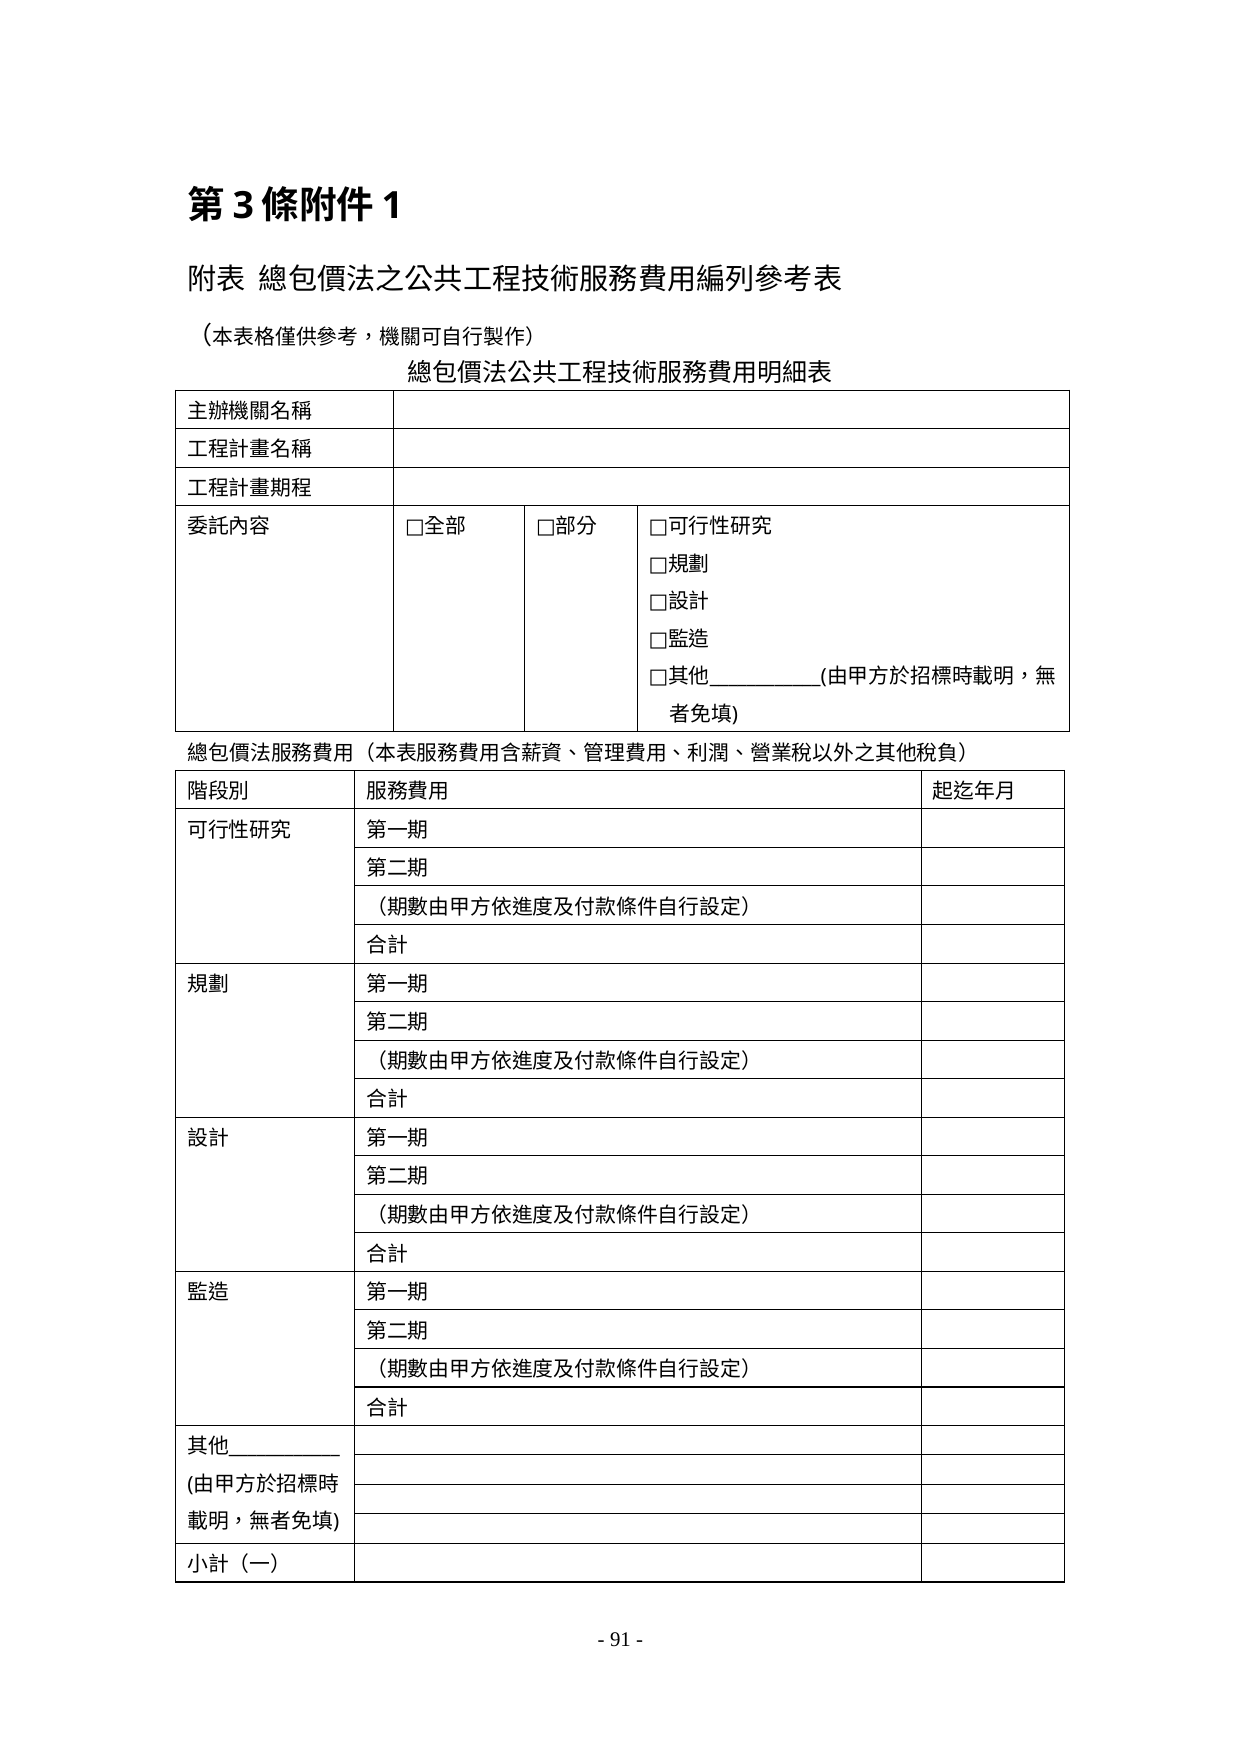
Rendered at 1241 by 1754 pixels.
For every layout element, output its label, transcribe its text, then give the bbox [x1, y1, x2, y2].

table_cell [355, 1514, 921, 1543]
table_cell 小計（一） [176, 1544, 354, 1581]
table_cell 第二期 [355, 1002, 921, 1039]
table_cell [922, 1310, 1064, 1348]
table_header 服務費用 [355, 771, 921, 808]
table_header [394, 391, 1069, 428]
table_cell 第二期 [355, 848, 921, 885]
table_cell 第一期 [355, 1272, 921, 1309]
table_cell □部分 [525, 506, 637, 731]
table_cell 委託內容 [176, 506, 393, 731]
table_cell □全部 [394, 506, 524, 731]
table_cell [922, 1233, 1064, 1271]
table_cell [922, 1118, 1064, 1155]
table_cell 第二期 [355, 1310, 921, 1348]
table_cell 第一期 [355, 1118, 921, 1155]
text 總包價法公共工程技術服務費用明細表 [187, 352, 1053, 389]
table_cell [394, 429, 1069, 467]
table_cell [922, 1272, 1064, 1309]
table_cell 工程計畫名稱 [176, 429, 393, 467]
text （本表格僅供參考，機關可自行製作） [187, 314, 1053, 352]
table_cell 合計 [355, 1233, 921, 1271]
table_cell 合計 [355, 1388, 921, 1425]
table_cell [922, 1041, 1064, 1078]
table_header 主辦機關名稱 [176, 391, 393, 428]
table_header 階段別 [176, 771, 354, 808]
table_cell 可行性研究 [176, 809, 354, 962]
table_cell [922, 1079, 1064, 1117]
table_cell [922, 1485, 1064, 1513]
table_cell [355, 1485, 921, 1513]
table_cell 工程計畫期程 [176, 468, 393, 505]
table_cell [922, 886, 1064, 924]
table_cell 監造 [176, 1272, 354, 1425]
table_cell [355, 1544, 921, 1581]
table_cell [922, 925, 1064, 962]
table_cell （期數由甲方依進度及付款條件自行設定） [355, 1041, 921, 1078]
table_cell [922, 1388, 1064, 1425]
table_cell [355, 1455, 921, 1484]
table_cell [922, 1002, 1064, 1039]
table_cell （期數由甲方依進度及付款條件自行設定） [355, 1195, 921, 1232]
table_cell 第一期 [355, 964, 921, 1001]
table_cell [922, 1514, 1064, 1543]
table_cell [922, 1349, 1064, 1386]
table_cell （期數由甲方依進度及付款條件自行設定） [355, 1349, 921, 1386]
table_cell 第二期 [355, 1156, 921, 1194]
table_cell [922, 964, 1064, 1001]
table_cell 設計 [176, 1118, 354, 1271]
table_cell [355, 1426, 921, 1454]
text 總包價法服務費用（本表服務費用含薪資、管理費用、利潤、營業稅以外之其他稅負） [187, 732, 1053, 770]
table_cell □可行性研究 □規劃 □設計 □監造 □其他____________(由甲方於招標時載明，無者免填) [638, 506, 1069, 731]
table_cell 合計 [355, 925, 921, 962]
table_cell [922, 1195, 1064, 1232]
table_cell [922, 809, 1064, 847]
table_cell 第一期 [355, 809, 921, 847]
table_cell 其他____________(由甲方於招標時載明，無者免填) [176, 1426, 354, 1543]
table_cell 規劃 [176, 964, 354, 1117]
table_cell 合計 [355, 1079, 921, 1117]
table_header 起迄年月 [922, 771, 1064, 808]
table_cell [922, 1426, 1064, 1454]
text 第3條附件1 [187, 164, 1053, 239]
table_cell [922, 1156, 1064, 1194]
table_cell [922, 1544, 1064, 1581]
table_cell （期數由甲方依進度及付款條件自行設定） [355, 886, 921, 924]
table_cell [922, 848, 1064, 885]
table_cell [922, 1455, 1064, 1484]
text 附表 總包價法之公共工程技術服務費用編列參考表 [187, 239, 1053, 314]
table_cell [394, 468, 1069, 505]
